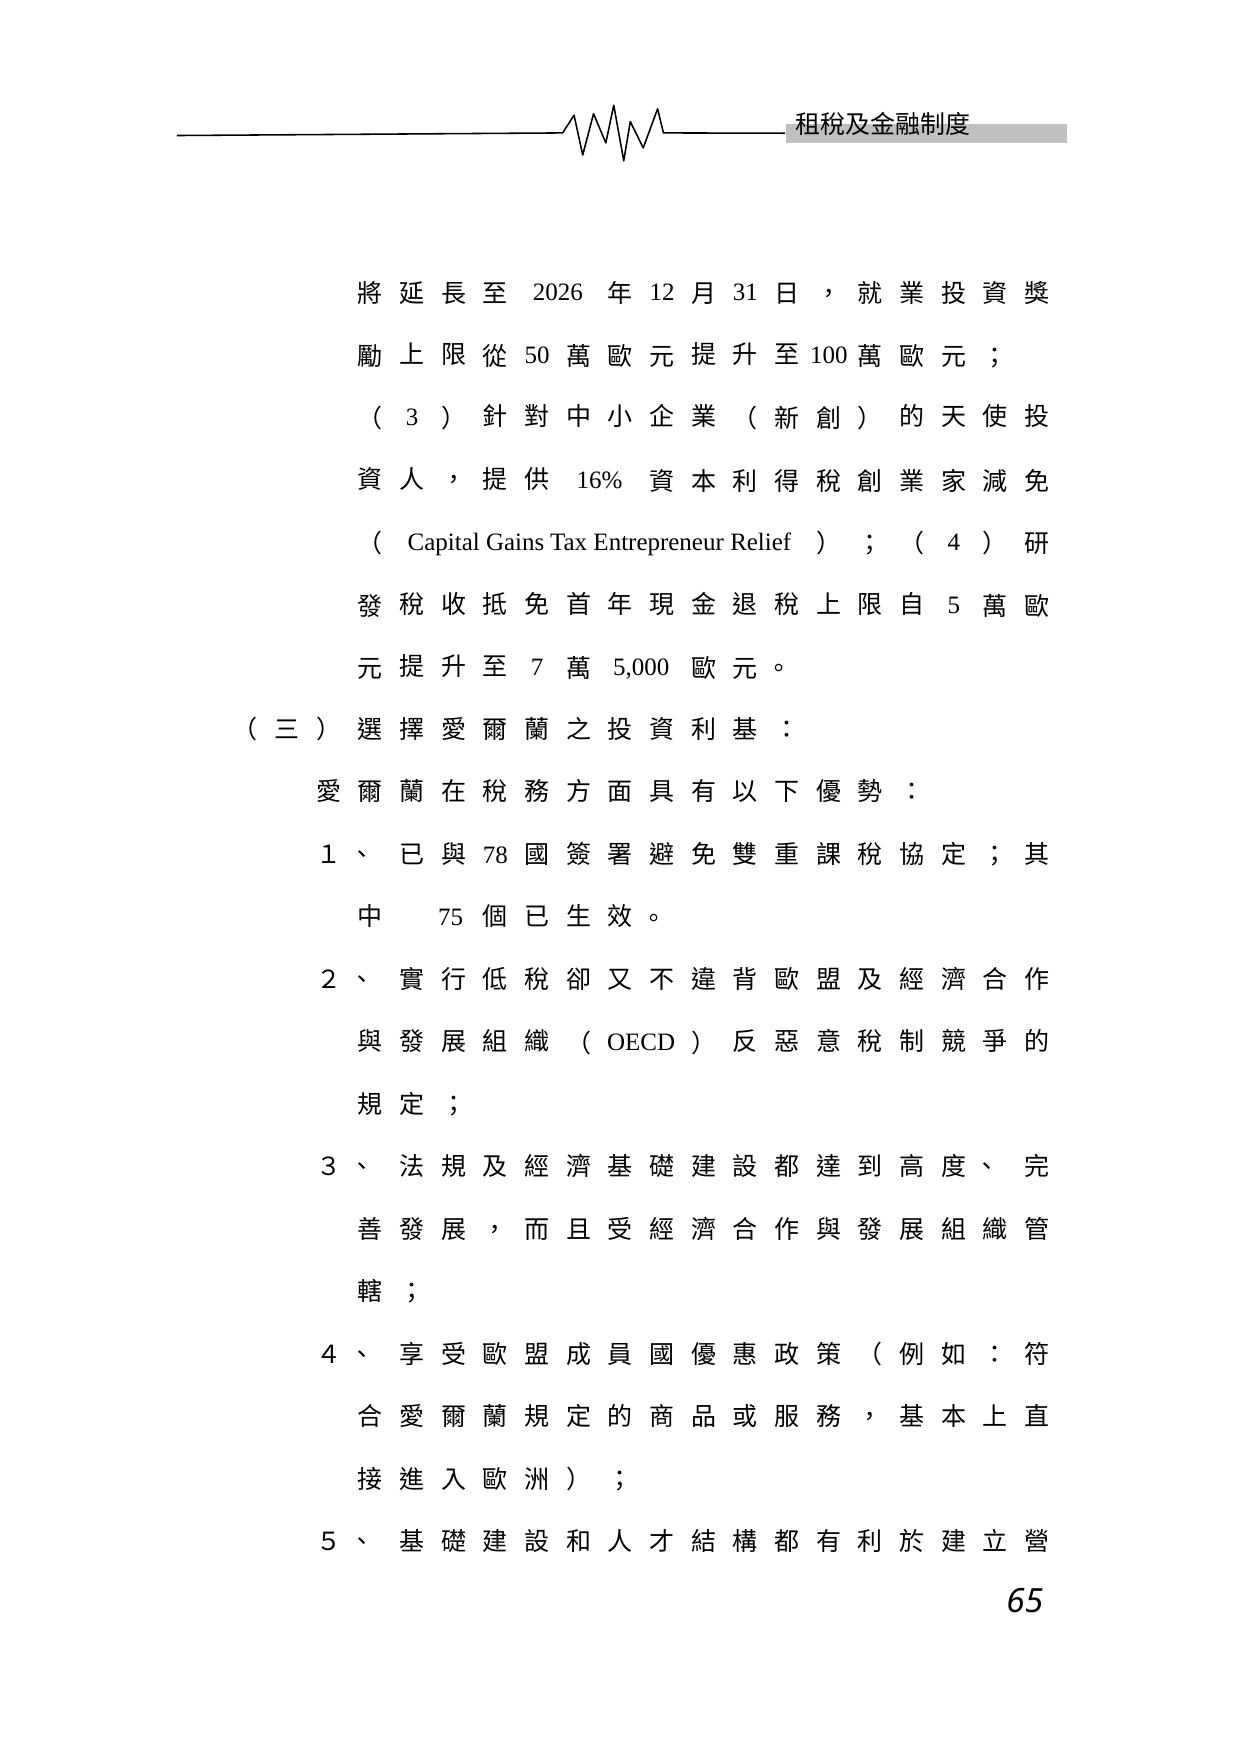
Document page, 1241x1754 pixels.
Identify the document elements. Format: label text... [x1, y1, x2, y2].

text （三）選擇愛爾蘭之投資利基： [207, 688, 1058, 750]
text 愛爾蘭在稅務方面具有以下優勢： [281, 750, 1058, 813]
text ２、實行低稅卻又不違背歐盟及經濟合作與發展組織（OECD）反惡意稅制競爭的規定； [281, 938, 1058, 1125]
text ４、享受歐盟成員國優惠政策（例如：符合愛爾蘭規定的商品或服務，基本上直接進入歐洲）； [281, 1313, 1058, 1500]
text １、已與78國簽署避免雙重課稅協定；其中 75 個已生效。 [281, 813, 1058, 938]
text ３、法規及經濟基礎建設都達到高度、完善發展，而且受經濟合作與發展組織管轄； [281, 1125, 1058, 1313]
text 將延長至2026年12月31日，就業投資獎勵上限從50萬歐元提升至100萬歐元；（3）針對中小企業（新創）的天使投資人，提供16%資本利得稅創業家減免（Capital Gains Tax Entrepreneur Relief）；（4）研發稅收抵免首年現金退稅上限自5萬歐元提升至7萬5,000歐元。 [330, 250, 1058, 688]
text ５、基礎建設和人才結構都有利於建立營 [281, 1500, 1058, 1563]
